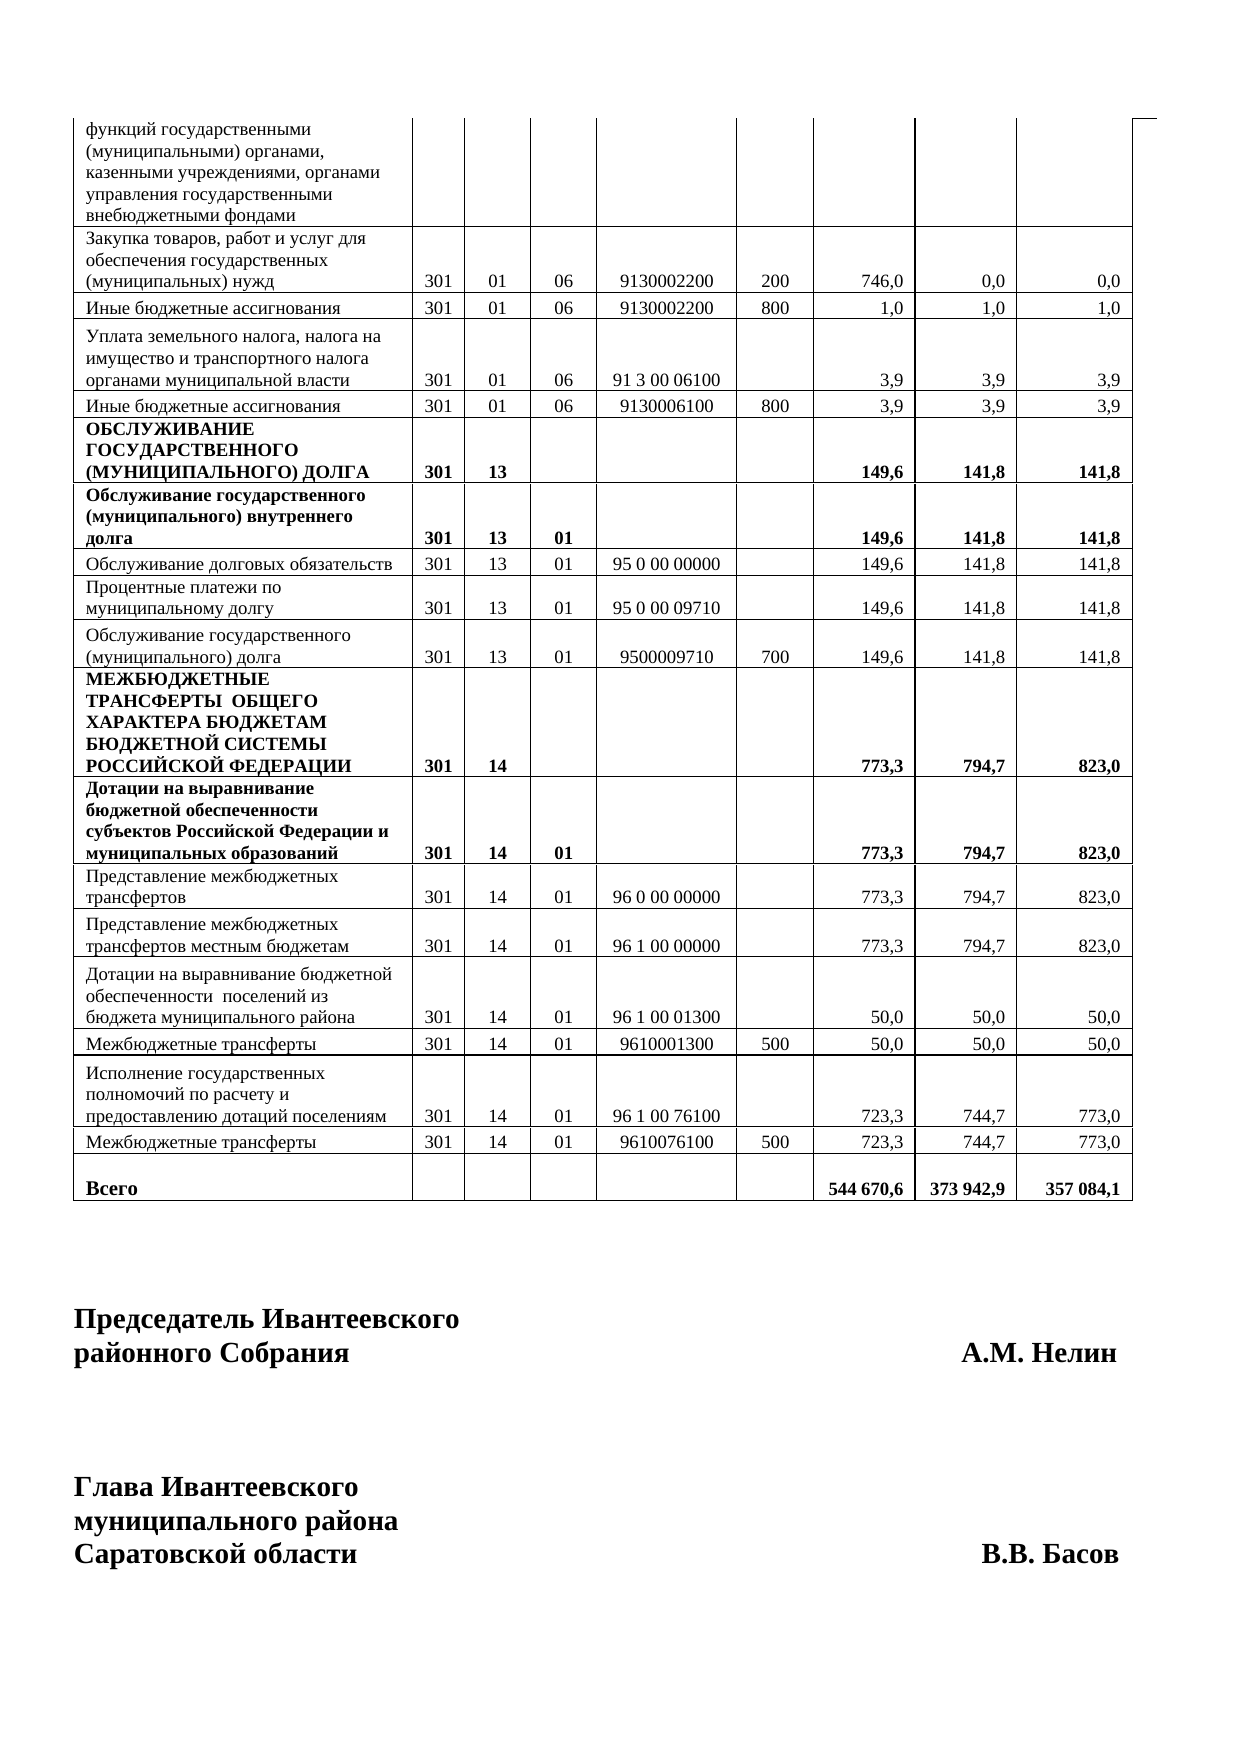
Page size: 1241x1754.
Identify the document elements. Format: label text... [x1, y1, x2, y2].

table_cell Иные бюджетные ассигнования [74, 293, 412, 318]
table_cell 773,3 [814, 668, 914, 776]
table_cell 14 [465, 1029, 530, 1054]
table_cell [737, 865, 813, 908]
table_cell [413, 118, 464, 226]
table_cell 301 [413, 1029, 464, 1054]
table_cell 13 [465, 418, 530, 482]
table_cell 141,8 [916, 484, 1016, 548]
table_cell Межбюджетные трансферты [74, 1128, 412, 1153]
table_cell 794,7 [916, 777, 1016, 863]
table_cell [1133, 293, 1157, 319]
table_cell 301 [413, 1056, 464, 1126]
table_cell [1017, 118, 1132, 226]
table_cell 01 [465, 319, 530, 390]
table_cell 141,8 [1017, 549, 1132, 575]
table_cell 744,7 [916, 1056, 1016, 1126]
table_cell [737, 777, 813, 863]
table_cell [737, 576, 813, 619]
table_cell 95 0 00 00000 [597, 549, 736, 575]
table_cell 773,0 [1017, 1056, 1132, 1126]
table_cell [413, 1154, 464, 1200]
table_cell 01 [531, 1029, 596, 1054]
table_cell Межбюджетные трансферты [74, 1029, 412, 1054]
table_cell Закупка товаров, работ и услуг для обеспечения государственных (муниципальных) нужд [74, 227, 412, 292]
table_cell 9130006100 [597, 391, 736, 417]
table_cell [737, 118, 813, 226]
table_cell 200 [737, 227, 813, 292]
table_cell 06 [531, 293, 596, 318]
table_cell 9610001300 [597, 1029, 736, 1054]
table_cell 149,6 [814, 549, 914, 575]
table_cell 823,0 [1017, 777, 1132, 863]
table_cell 544 670,6 [814, 1154, 914, 1200]
table_cell 357 084,1 [1017, 1154, 1132, 1200]
table_cell [1133, 909, 1157, 957]
table_cell 50,0 [814, 1029, 914, 1054]
table_cell Представление межбюджетных трансфертов местным бюджетам [74, 909, 412, 956]
table_cell 301 [413, 549, 464, 575]
table_cell 50,0 [814, 957, 914, 1028]
table_cell 3,9 [814, 391, 914, 417]
table_cell 773,3 [814, 865, 914, 908]
table_cell 1,0 [916, 293, 1016, 318]
table_cell 3,9 [1017, 319, 1132, 390]
table_cell 141,8 [1017, 576, 1132, 619]
table_cell 01 [531, 620, 596, 667]
table_cell [737, 909, 813, 956]
table_cell [597, 777, 736, 863]
table_cell функций государственными (муниципальными) органами, казенными учреждениями, органами управления государственными внебюджетными фондами [74, 118, 412, 226]
table_cell 301 [413, 418, 464, 482]
table_cell [531, 668, 596, 776]
table_cell [1133, 620, 1157, 668]
table_cell [1133, 484, 1157, 549]
table_cell 01 [531, 957, 596, 1028]
table_cell 823,0 [1017, 909, 1132, 956]
table_cell 301 [413, 319, 464, 390]
table_cell 9500009710 [597, 620, 736, 667]
table_cell 141,8 [1017, 484, 1132, 548]
table_cell [737, 1056, 813, 1126]
table_cell 723,3 [814, 1128, 914, 1153]
text районного Собрания А.М. Нелин [74, 1335, 1122, 1368]
text Саратовской области В.В. Басов [74, 1536, 1122, 1570]
table_cell [597, 484, 736, 548]
table_cell 13 [465, 620, 530, 667]
text муниципального района [74, 1503, 1122, 1536]
table_cell Уплата земельного налога, налога на имущество и транспортного налога органами муниципальной власти [74, 319, 412, 390]
table_cell 3,9 [1017, 391, 1132, 417]
table_cell [1133, 549, 1157, 576]
table_cell 301 [413, 1128, 464, 1153]
table_cell 0,0 [1017, 227, 1132, 292]
table_cell 3,9 [916, 391, 1016, 417]
table_cell 14 [465, 909, 530, 956]
table_cell 1,0 [1017, 293, 1132, 318]
table_cell 723,3 [814, 1056, 914, 1126]
table_cell 06 [531, 319, 596, 390]
table_cell 700 [737, 620, 813, 667]
table_cell Представление межбюджетных трансфертов [74, 865, 412, 908]
table_cell 06 [531, 391, 596, 417]
table_cell 01 [465, 227, 530, 292]
table_cell 773,3 [814, 777, 914, 863]
table_cell 301 [413, 227, 464, 292]
table_cell 141,8 [916, 418, 1016, 482]
table_cell 01 [531, 909, 596, 956]
table_cell [1133, 668, 1157, 777]
table_cell 301 [413, 620, 464, 667]
table_cell 01 [465, 293, 530, 318]
table_cell 14 [465, 865, 530, 908]
table_cell 96 0 00 00000 [597, 865, 736, 908]
table_cell 01 [531, 549, 596, 575]
table_cell Процентные платежи по муниципальному долгу [74, 576, 412, 619]
table_cell [531, 1154, 596, 1200]
table_cell 01 [531, 777, 596, 863]
table_cell 50,0 [916, 957, 1016, 1028]
table_cell Иные бюджетные ассигнования [74, 391, 412, 417]
table_cell 0,0 [916, 227, 1016, 292]
table_cell 01 [531, 576, 596, 619]
table_cell 141,8 [1017, 418, 1132, 482]
table_cell 01 [465, 391, 530, 417]
table_cell [531, 118, 596, 226]
table_cell 301 [413, 957, 464, 1028]
table_cell 1,0 [814, 293, 914, 318]
table_cell [737, 484, 813, 548]
table_cell 301 [413, 576, 464, 619]
table_cell МЕЖБЮДЖЕТНЫЕ ТРАНСФЕРТЫ ОБЩЕГО ХАРАКТЕРА БЮДЖЕТАМ БЮДЖЕТНОЙ СИСТЕМЫ РОССИЙСКОЙ ФЕДЕРАЦИИ [74, 668, 412, 776]
table_cell 301 [413, 668, 464, 776]
table_cell [597, 118, 736, 226]
table_cell 823,0 [1017, 668, 1132, 776]
table_cell Обслуживание государственного (муниципального) внутреннего долга [74, 484, 412, 548]
table_cell 13 [465, 549, 530, 575]
table_cell 301 [413, 293, 464, 318]
table_cell 9130002200 [597, 227, 736, 292]
table_cell 13 [465, 484, 530, 548]
table_cell 14 [465, 777, 530, 863]
table_cell 96 1 00 01300 [597, 957, 736, 1028]
table_cell Всего [74, 1154, 412, 1200]
table_cell [1133, 576, 1157, 620]
table_cell [597, 418, 736, 482]
table_cell 14 [465, 957, 530, 1028]
table_cell 141,8 [1017, 620, 1132, 667]
table_cell 13 [465, 576, 530, 619]
table_cell 301 [413, 391, 464, 417]
table_cell [465, 118, 530, 226]
text Председатель Ивантеевского [74, 1301, 1122, 1335]
text Глава Ивантеевского [74, 1469, 1122, 1503]
table_cell 14 [465, 1128, 530, 1153]
table_cell 500 [737, 1029, 813, 1054]
table_cell 773,0 [1017, 1128, 1132, 1153]
table_cell [737, 1154, 813, 1200]
table_cell 373 942,9 [916, 1154, 1016, 1200]
table_cell [737, 418, 813, 482]
table_cell 800 [737, 391, 813, 417]
table_cell [597, 668, 736, 776]
table_cell [737, 319, 813, 390]
table_cell 301 [413, 909, 464, 956]
table_cell 149,6 [814, 418, 914, 482]
table_cell 823,0 [1017, 865, 1132, 908]
table_cell 96 1 00 00000 [597, 909, 736, 956]
table_cell 794,7 [916, 865, 1016, 908]
table_cell 01 [531, 484, 596, 548]
table_cell Обслуживание долговых обязательств [74, 549, 412, 575]
table_cell 06 [531, 227, 596, 292]
table_cell [1133, 319, 1157, 391]
table_cell 14 [465, 1056, 530, 1126]
table_cell [1133, 1128, 1157, 1154]
table_cell [1133, 119, 1157, 227]
table_cell 3,9 [916, 319, 1016, 390]
table_cell 141,8 [916, 576, 1016, 619]
table_cell 9130002200 [597, 293, 736, 318]
table_cell ОБСЛУЖИВАНИЕ ГОСУДАРСТВЕННОГО (МУНИЦИПАЛЬНОГО) ДОЛГА [74, 418, 412, 482]
table_cell 500 [737, 1128, 813, 1153]
table_cell 141,8 [916, 549, 1016, 575]
table_cell 50,0 [1017, 957, 1132, 1028]
table_cell [1133, 865, 1157, 909]
table_cell 50,0 [1017, 1029, 1132, 1054]
table_cell 95 0 00 09710 [597, 576, 736, 619]
table_cell 14 [465, 668, 530, 776]
table_cell 91 3 00 06100 [597, 319, 736, 390]
table_cell 96 1 00 76100 [597, 1056, 736, 1126]
table_cell 744,7 [916, 1128, 1016, 1153]
table_cell 301 [413, 865, 464, 908]
table_cell [814, 118, 914, 226]
table_cell 01 [531, 1056, 596, 1126]
table_cell [737, 957, 813, 1028]
table_cell 301 [413, 484, 464, 548]
table_cell 3,9 [814, 319, 914, 390]
table_cell Дотации на выравнивание бюджетной обеспеченности субъектов Российской Федерации и муниципальных образований [74, 777, 412, 863]
table_cell [1133, 418, 1157, 483]
table_cell Исполнение государственных полномочий по расчету и предоставлению дотаций поселениям [74, 1056, 412, 1126]
table_cell 149,6 [814, 620, 914, 667]
table_cell [737, 668, 813, 776]
table_cell 301 [413, 777, 464, 863]
table_cell [531, 418, 596, 482]
table_cell [1133, 1056, 1157, 1127]
table_cell [1133, 957, 1157, 1029]
table_cell [465, 1154, 530, 1200]
table_cell 773,3 [814, 909, 914, 956]
table_cell Обслуживание государственного (муниципального) долга [74, 620, 412, 667]
table_cell 746,0 [814, 227, 914, 292]
table_cell 794,7 [916, 909, 1016, 956]
table_cell 800 [737, 293, 813, 318]
table_cell [597, 1154, 736, 1200]
table_cell Дотации на выравнивание бюджетной обеспеченности поселений из бюджета муниципального района [74, 957, 412, 1028]
table_cell 01 [531, 865, 596, 908]
table_cell 141,8 [916, 620, 1016, 667]
table_cell [1133, 1154, 1157, 1201]
table_cell 9610076100 [597, 1128, 736, 1153]
table_cell [737, 549, 813, 575]
table_cell [1133, 777, 1157, 864]
table_cell [1133, 1029, 1157, 1056]
table_cell [1133, 227, 1157, 293]
table_cell 794,7 [916, 668, 1016, 776]
table_cell [916, 118, 1016, 226]
table_cell [1133, 391, 1157, 418]
table_cell 149,6 [814, 484, 914, 548]
table_cell 01 [531, 1128, 596, 1153]
table_cell 50,0 [916, 1029, 1016, 1054]
table_cell 149,6 [814, 576, 914, 619]
